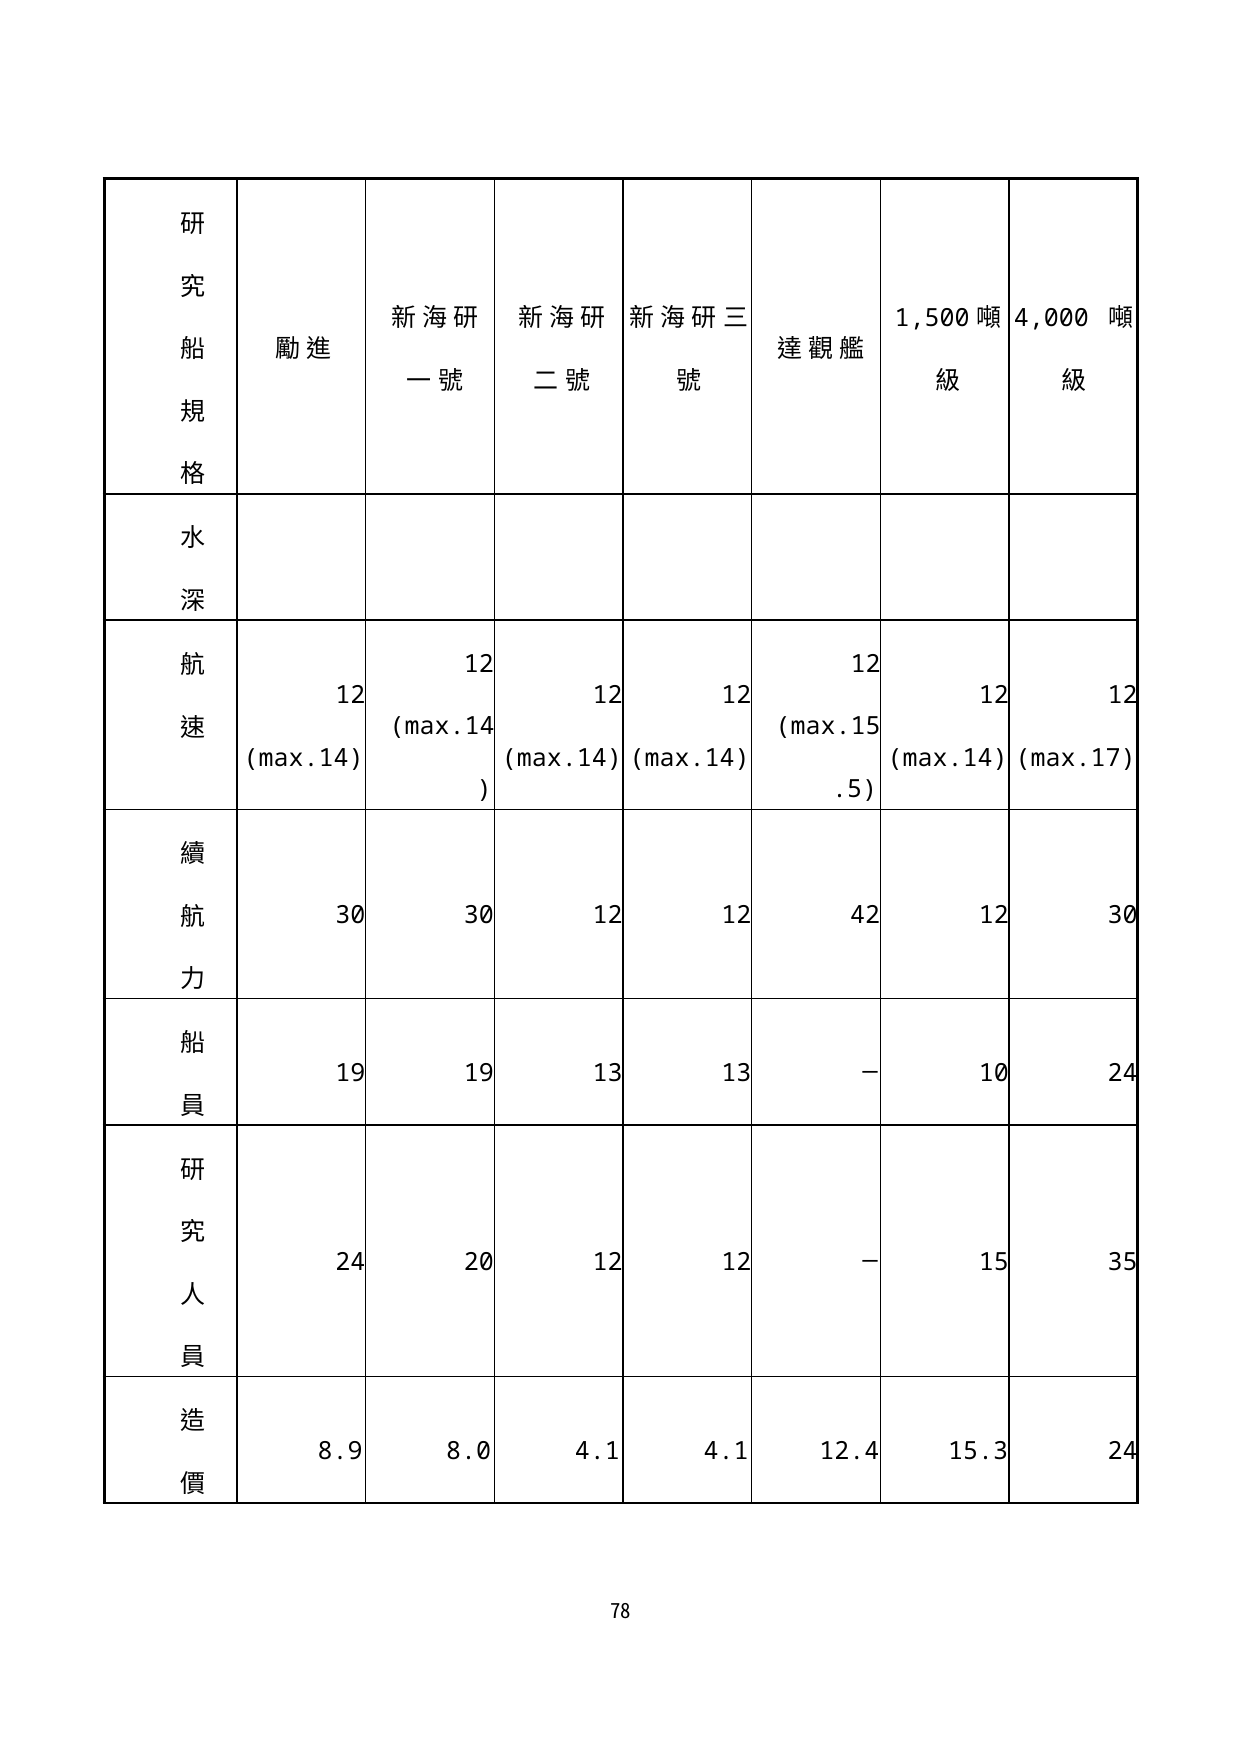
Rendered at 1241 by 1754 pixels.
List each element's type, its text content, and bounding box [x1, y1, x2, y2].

table_cell [1010, 495, 1136, 619]
table_cell 12 [624, 1126, 751, 1376]
table_cell 12 (max.14) [495, 621, 622, 808]
table_header 勵進 [238, 180, 365, 493]
table_cell [624, 495, 751, 619]
table_cell ─ [752, 1126, 880, 1376]
table_cell 12 [624, 810, 751, 997]
table_cell [366, 495, 494, 619]
table_cell 12 (max.17) [1010, 621, 1136, 808]
table_cell 15 [881, 1126, 1008, 1376]
table_cell 30 [1010, 810, 1136, 997]
table_header 1,500噸級 [881, 180, 1008, 493]
table_cell 8.9 [238, 1377, 365, 1502]
table_cell 12 [881, 810, 1008, 997]
table_cell 4.1 [624, 1377, 751, 1502]
table_header 新海研三號 [624, 180, 751, 493]
table_cell 24 [238, 1126, 365, 1376]
table_header 達觀艦 [752, 180, 880, 493]
table_cell [495, 495, 622, 619]
table_header 新海研二號 [495, 180, 622, 493]
table_cell 12 (max.14) [881, 621, 1008, 808]
table_cell 12 [495, 810, 622, 997]
table_cell 10 [881, 999, 1008, 1124]
table_cell 12 (max.14) [366, 621, 494, 808]
table_cell 13 [495, 999, 622, 1124]
table_cell 30 [238, 810, 365, 997]
table_cell 19 [238, 999, 365, 1124]
table_cell 研究人員 [106, 1126, 236, 1376]
table_cell 8.0 [366, 1377, 494, 1502]
table_cell 12 (max.15.5) [752, 621, 880, 808]
table_cell 13 [624, 999, 751, 1124]
table_cell [881, 495, 1008, 619]
table_cell 12 (max.14) [624, 621, 751, 808]
table_cell 造價 [106, 1377, 236, 1502]
table_cell 12.4 [752, 1377, 880, 1502]
table_cell 19 [366, 999, 494, 1124]
table_cell 15.3 [881, 1377, 1008, 1502]
table_cell [238, 495, 365, 619]
table_header 4,000 噸級 [1010, 180, 1136, 493]
table_cell 航速 [106, 621, 236, 808]
table_cell 30 [366, 810, 494, 997]
table_cell 12 (max.14) [238, 621, 365, 808]
table_cell 4.1 [495, 1377, 622, 1502]
table_cell [752, 495, 880, 619]
table_cell 35 [1010, 1126, 1136, 1376]
table_header 新海研一號 [366, 180, 494, 493]
table_cell ─ [752, 999, 880, 1124]
table_cell 續航力 [106, 810, 236, 997]
table_cell 船員 [106, 999, 236, 1124]
table_header 研究船規格 [106, 180, 236, 493]
table_cell 24 [1010, 999, 1136, 1124]
table_cell 水深 [106, 495, 236, 619]
table_cell 24 [1010, 1377, 1136, 1502]
table_cell 12 [495, 1126, 622, 1376]
table_cell 42 [752, 810, 880, 997]
table_cell 20 [366, 1126, 494, 1376]
